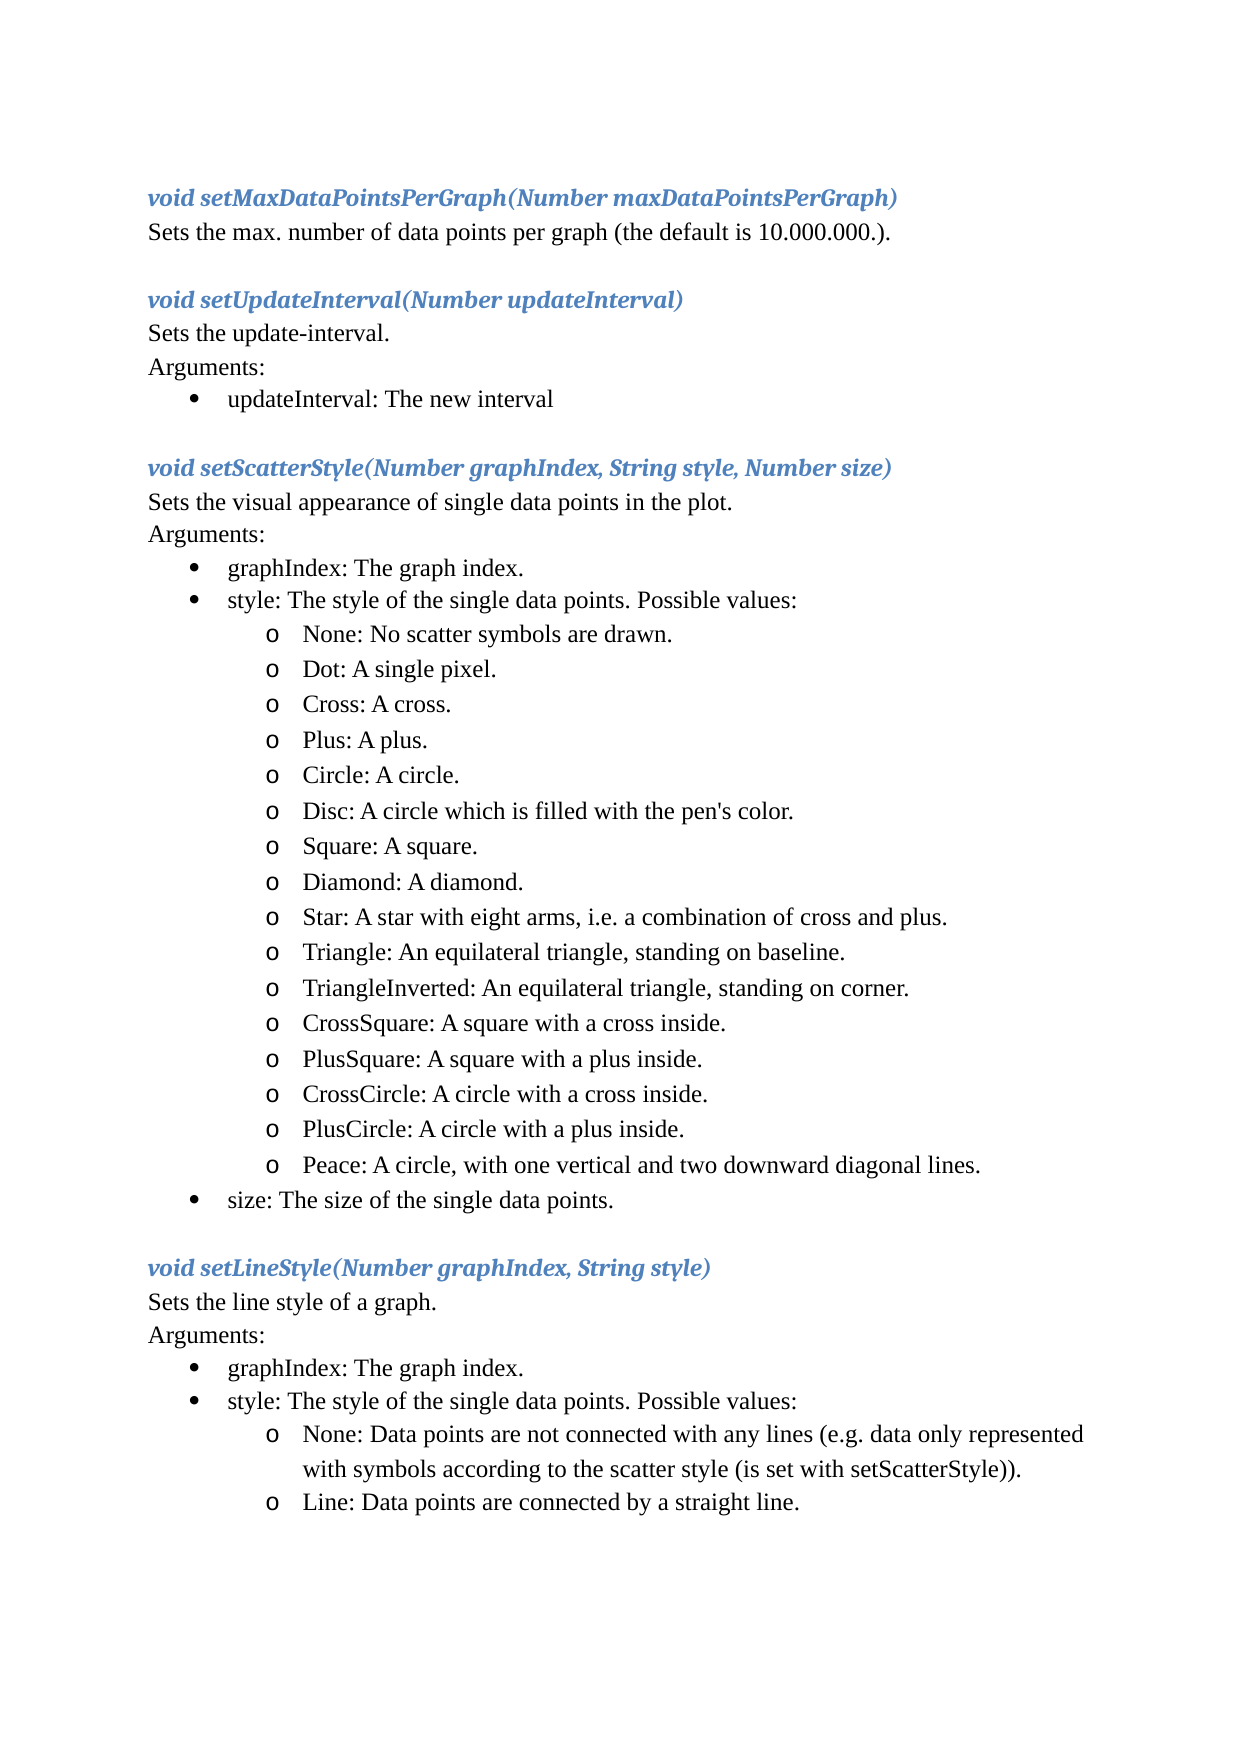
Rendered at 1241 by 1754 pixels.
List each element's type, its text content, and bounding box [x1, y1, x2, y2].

text Sets the line style of a graph. [148, 1287, 1093, 1316]
list Peace: A circle, with one vertical and two downward diagonal lines. [265, 1150, 1093, 1181]
list Line: Data points are connected by a straight line. [265, 1487, 1093, 1518]
list Cross: A cross. [265, 689, 1093, 720]
list style: The style of the single data points. Possible values: [190, 1386, 1093, 1415]
subtitle void setMaxDataPointsPerGraph(Number maxDataPointsPerGraph) [148, 183, 1093, 212]
list TriangleInverted: An equilateral triangle, standing on corner. [265, 973, 1093, 1004]
subtitle void setUpdateInterval(Number updateInterval) [148, 286, 1093, 314]
list graphIndex: The graph index. [190, 1353, 1093, 1382]
list graphIndex: The graph index. [190, 553, 1093, 581]
list style: The style of the single data points. Possible values: [190, 586, 1093, 614]
text Arguments: [148, 352, 1093, 380]
text Sets the visual appearance of single data points in the plot. [148, 487, 1093, 515]
text Arguments: [148, 519, 1093, 548]
list CrossCircle: A circle with a cross inside. [265, 1079, 1093, 1110]
list Triangle: An equilateral triangle, standing on baseline. [265, 937, 1093, 968]
list Square: A square. [265, 831, 1093, 862]
list CrossSquare: A square with a cross inside. [265, 1008, 1093, 1039]
subtitle void setLineStyle(Number graphIndex, String style) [148, 1254, 1093, 1283]
text Sets the update-interval. [148, 318, 1093, 347]
list Circle: A circle. [265, 760, 1093, 791]
list PlusSquare: A square with a plus inside. [265, 1044, 1093, 1074]
list Plus: A plus. [265, 725, 1093, 756]
text Arguments: [148, 1320, 1093, 1349]
list PlusCircle: A circle with a plus inside. [265, 1114, 1093, 1145]
text Sets the max. number of data points per graph (the default is 10.000.000.). [148, 217, 1093, 245]
list updateInterval: The new interval [190, 384, 1093, 413]
list Star: A star with eight arms, i.e. a combination of cross and plus. [265, 902, 1093, 933]
list size: The size of the single data points. [190, 1185, 1093, 1214]
list None: No scatter symbols are drawn. [265, 619, 1093, 649]
list Dot: A single pixel. [265, 654, 1093, 685]
subtitle void setScatterStyle(Number graphIndex, String style, Number size) [148, 453, 1093, 482]
list None: Data points are not connected with any lines (e.g. data only represented with symbols according to the scatter style (is set with setScatterStyle)). [265, 1419, 1093, 1483]
list Disc: A circle which is filled with the pen's color. [265, 796, 1093, 827]
list Diamond: A diamond. [265, 867, 1093, 897]
